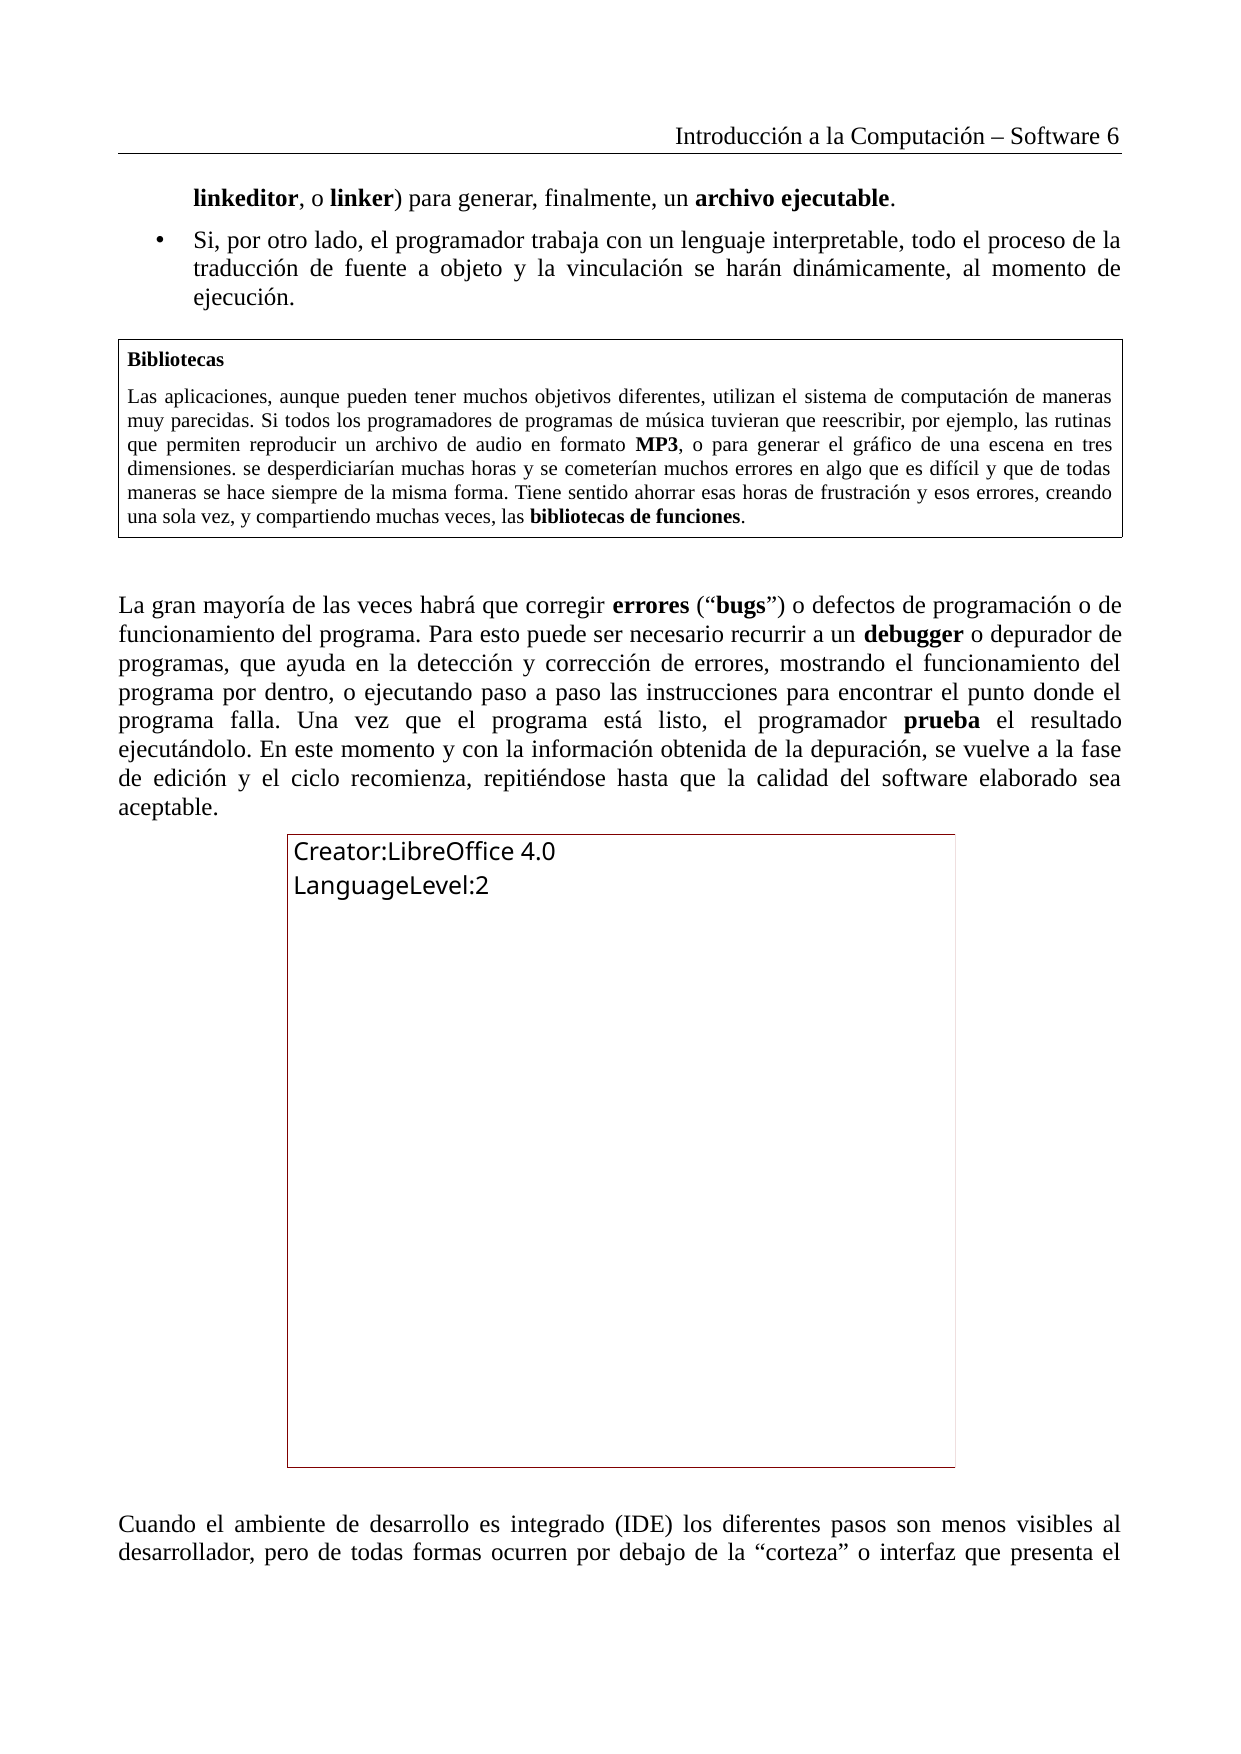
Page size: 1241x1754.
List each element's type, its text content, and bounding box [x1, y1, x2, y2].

text La gran mayoría de las veces habrá que corregir errores (“bugs”) o defectos de programación o de funcionamiento del programa. Para esto puede ser necesario recurrir a un debugger o depurador de programas, que ayuda en la detección y corrección de errores, mostrando el funcionamiento del programa por dentro, o ejecutando paso a paso las instrucciones para encontrar el punto donde el programa falla. Una vez que el programa está listo, el programador prueba el resultado ejecutándolo. En este momento y con la información obtenida de la depuración, se vuelve a la fase de edición y el ciclo recomienza, repitiéndose hasta que la calidad del software elaborado sea aceptable. [118, 590, 1122, 820]
text Las aplicaciones, aunque pueden tener muchos objetivos diferentes, utilizan el sistema de computación de maneras muy parecidas. Si todos los programadores de programas de música tuvieran que reescribir, por ejemplo, las rutinas que permiten reproducir un archivo de audio en formato MP3, o para generar el gráfico de una escena en tres dimensiones. se desperdiciarían muchas horas y se cometerían muchos errores en algo que es difícil y que de todas maneras se hace siempre de la misma forma. Tiene sentido ahorrar esas horas de frustración y esos errores, creando una sola vez, y compartiendo muchas veces, las bibliotecas de funciones. [127, 384, 1113, 528]
list Si, por otro lado, el programador trabaja con un lenguaje interpretable, todo el proceso de la traducción de fuente a objeto y la vinculación se harán dinámicamente, al momento de ejecución. [156, 225, 1122, 311]
text Cuando el ambiente de desarrollo es integrado (IDE) los diferentes pasos son menos visibles al desarrollador, pero de todas formas ocurren por debajo de la “corteza” o interfaz que presenta el [118, 1509, 1122, 1566]
text Bibliotecas [127, 347, 1113, 371]
list linkeditor, o linker) para generar, finalmente, un archivo ejecutable. [156, 183, 1122, 212]
